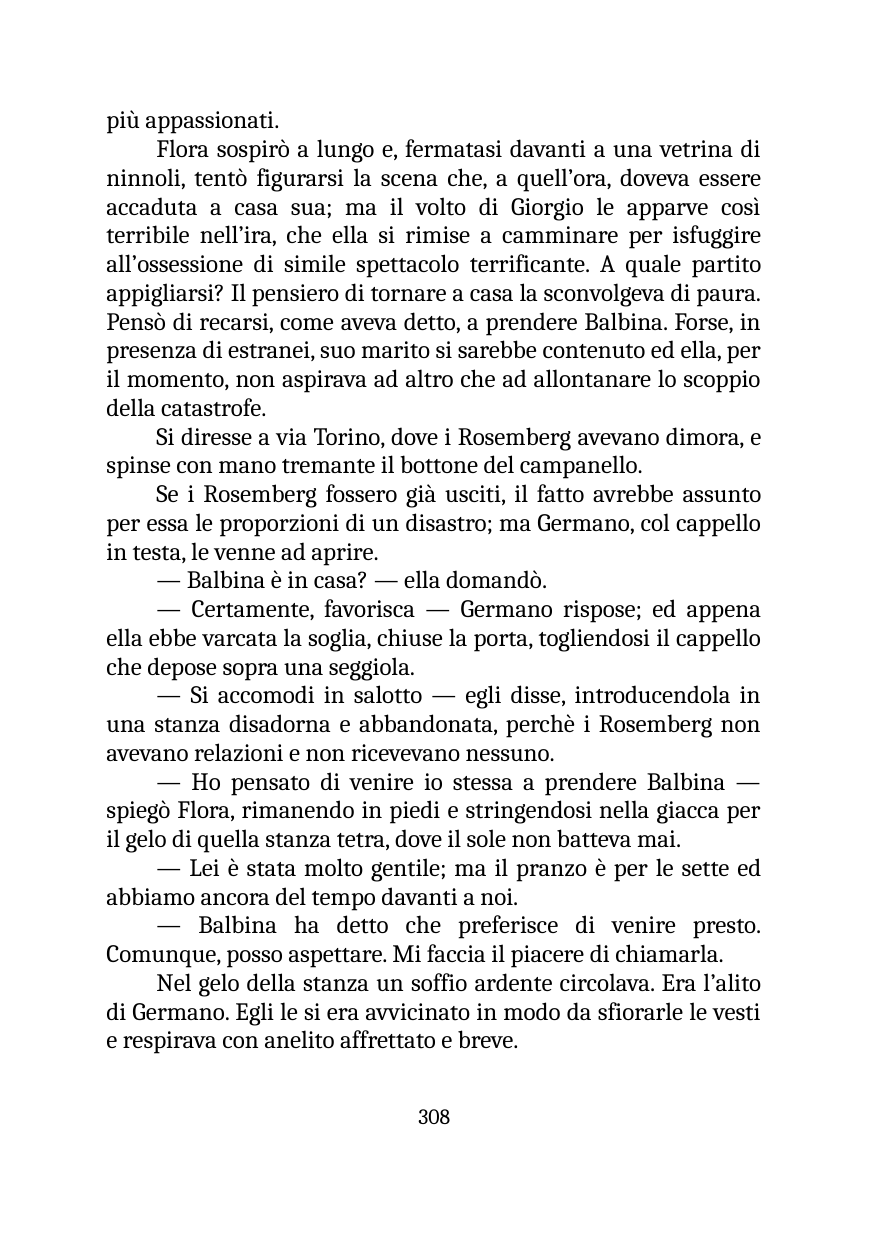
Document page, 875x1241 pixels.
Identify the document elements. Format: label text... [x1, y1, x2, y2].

text Si diresse a via Torino, dove i Rosemberg avevano dimora, e spinse con mano tremante il bottone del campanello. [106, 422, 762, 480]
text — Certamente, favorisca — Germano rispose; ed appena ella ebbe varcata la soglia, chiuse la porta, togliendosi il cappello che depose sopra una seggiola. [106, 595, 762, 681]
text Nel gelo della stanza un soffio ardente circolava. Era l’alito di Germano. Egli le si era avvicinato in modo da sfiorarle le vesti e respirava con anelito affrettato e breve. [106, 969, 762, 1055]
text — Lei è stata molto gentile; ma il pranzo è per le sette ed abbiamo ancora del tempo davanti a noi. [106, 854, 762, 911]
text — Balbina è in casa? — ella domandò. [106, 566, 762, 595]
text — Balbina ha detto che preferisce di venire presto. Comunque, posso aspettare. Mi faccia il piacere di chiamarla. [106, 911, 762, 969]
text più appassionati. [106, 106, 762, 135]
text Flora sospirò a lungo e, fermatasi davanti a una vetrina di ninnoli, tentò figurarsi la scena che, a quell’ora, doveva essere accaduta a casa sua; ma il volto di Giorgio le apparve così terribile nell’ira, che ella si rimise a camminare per isfuggire all’ossessione di simile spettacolo terrificante. A quale partito appigliarsi? Il pensiero di tornare a casa la sconvolgeva di paura. Pensò di recarsi, come aveva detto, a prendere Balbina. Forse, in presenza di estranei, suo marito si sarebbe contenuto ed ella, per il momento, non aspirava ad altro che ad allontanare lo scoppio della catastrofe. [106, 135, 762, 422]
text Se i Rosemberg fossero già usciti, il fatto avrebbe assunto per essa le proporzioni di un disastro; ma Germano, col cappello in testa, le venne ad aprire. [106, 480, 762, 566]
text — Ho pensato di venire io stessa a prendere Balbina — spiegò Flora, rimanendo in piedi e stringendosi nella giacca per il gelo di quella stanza tetra, dove il sole non batteva mai. [106, 767, 762, 854]
text — Si accomodi in salotto — egli disse, introducendola in una stanza disadorna e abbandonata, perchè i Rosemberg non avevano relazioni e non ricevevano nessuno. [106, 681, 762, 767]
